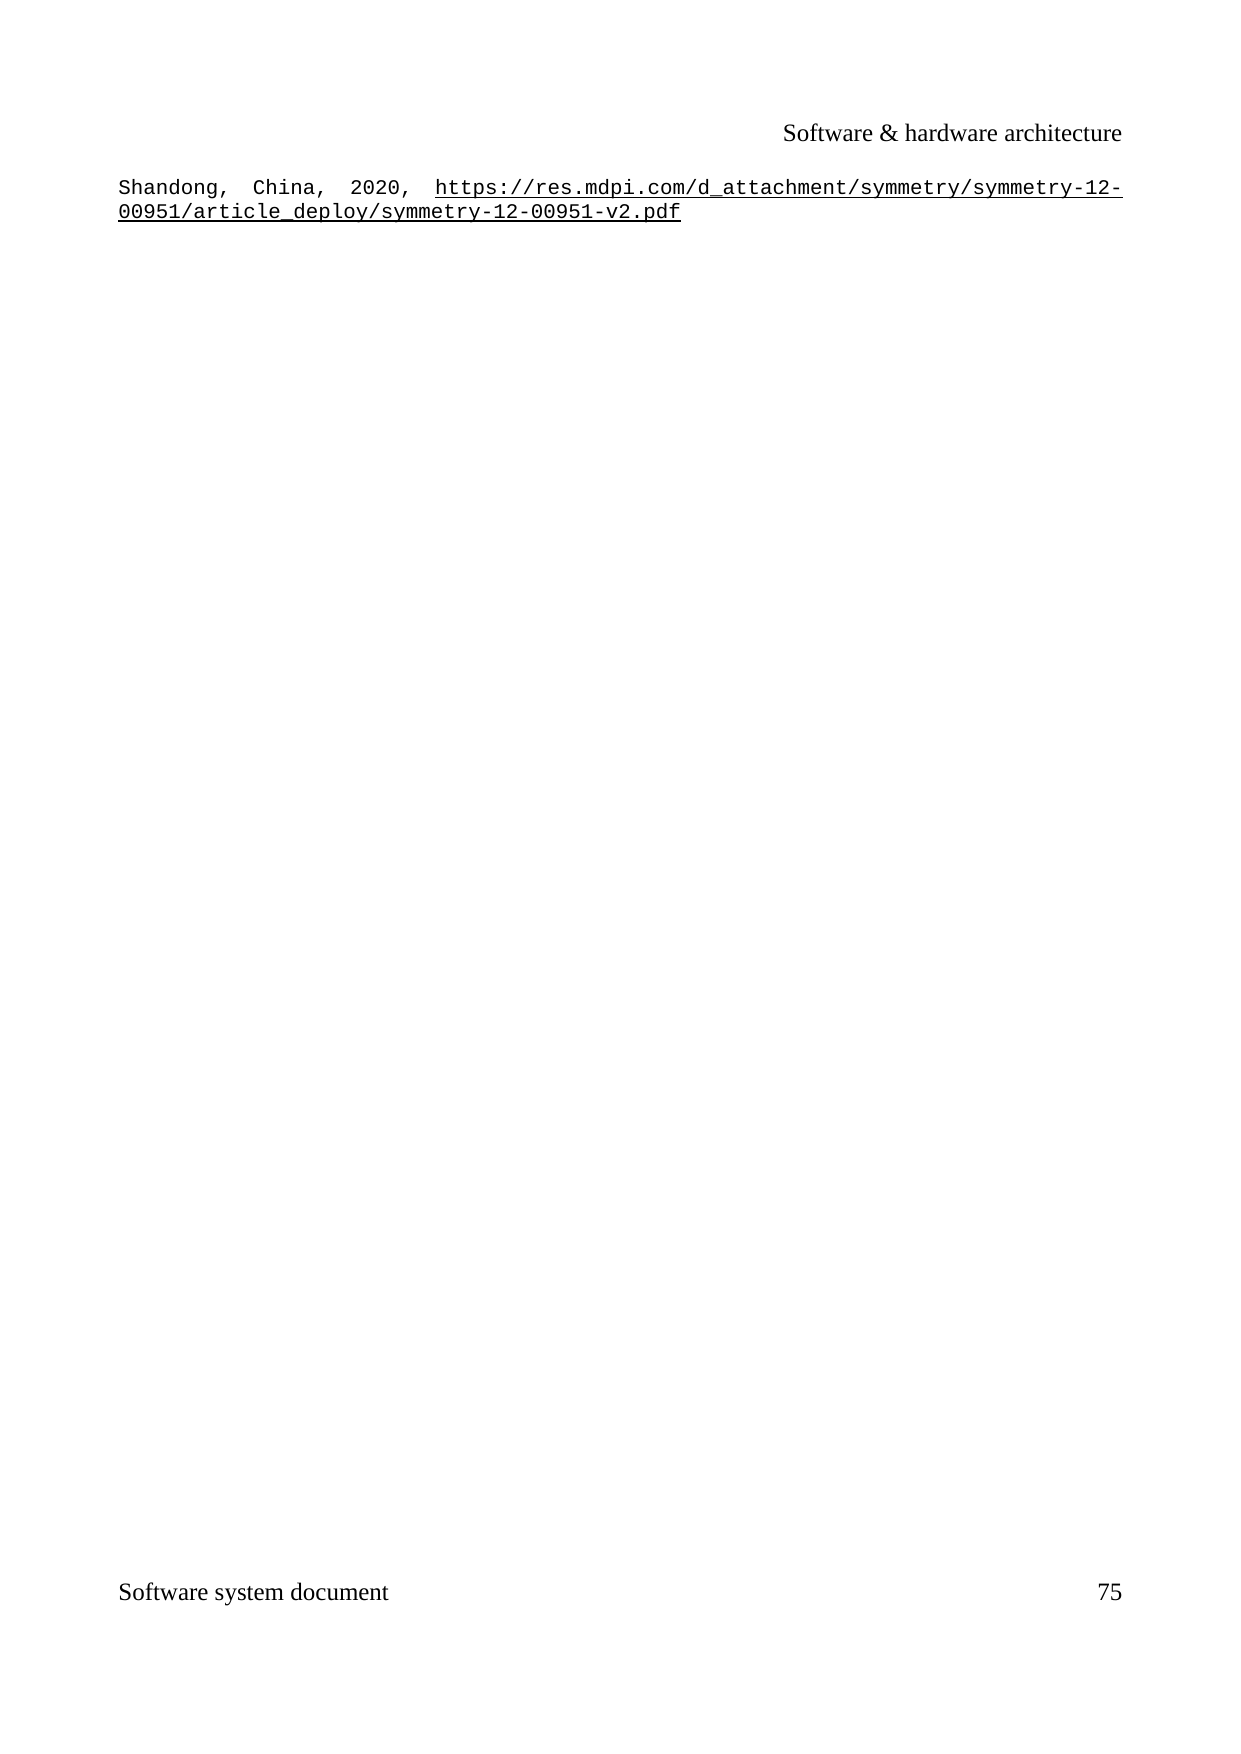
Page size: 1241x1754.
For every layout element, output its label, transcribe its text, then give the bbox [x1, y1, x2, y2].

text Shandong, China, 2020, https://res.mdpi.com/d_attachment/symmetry/symmetry-12-00951/article_deploy/symmetry-12-00951-v2.pdf [118, 177, 1122, 224]
